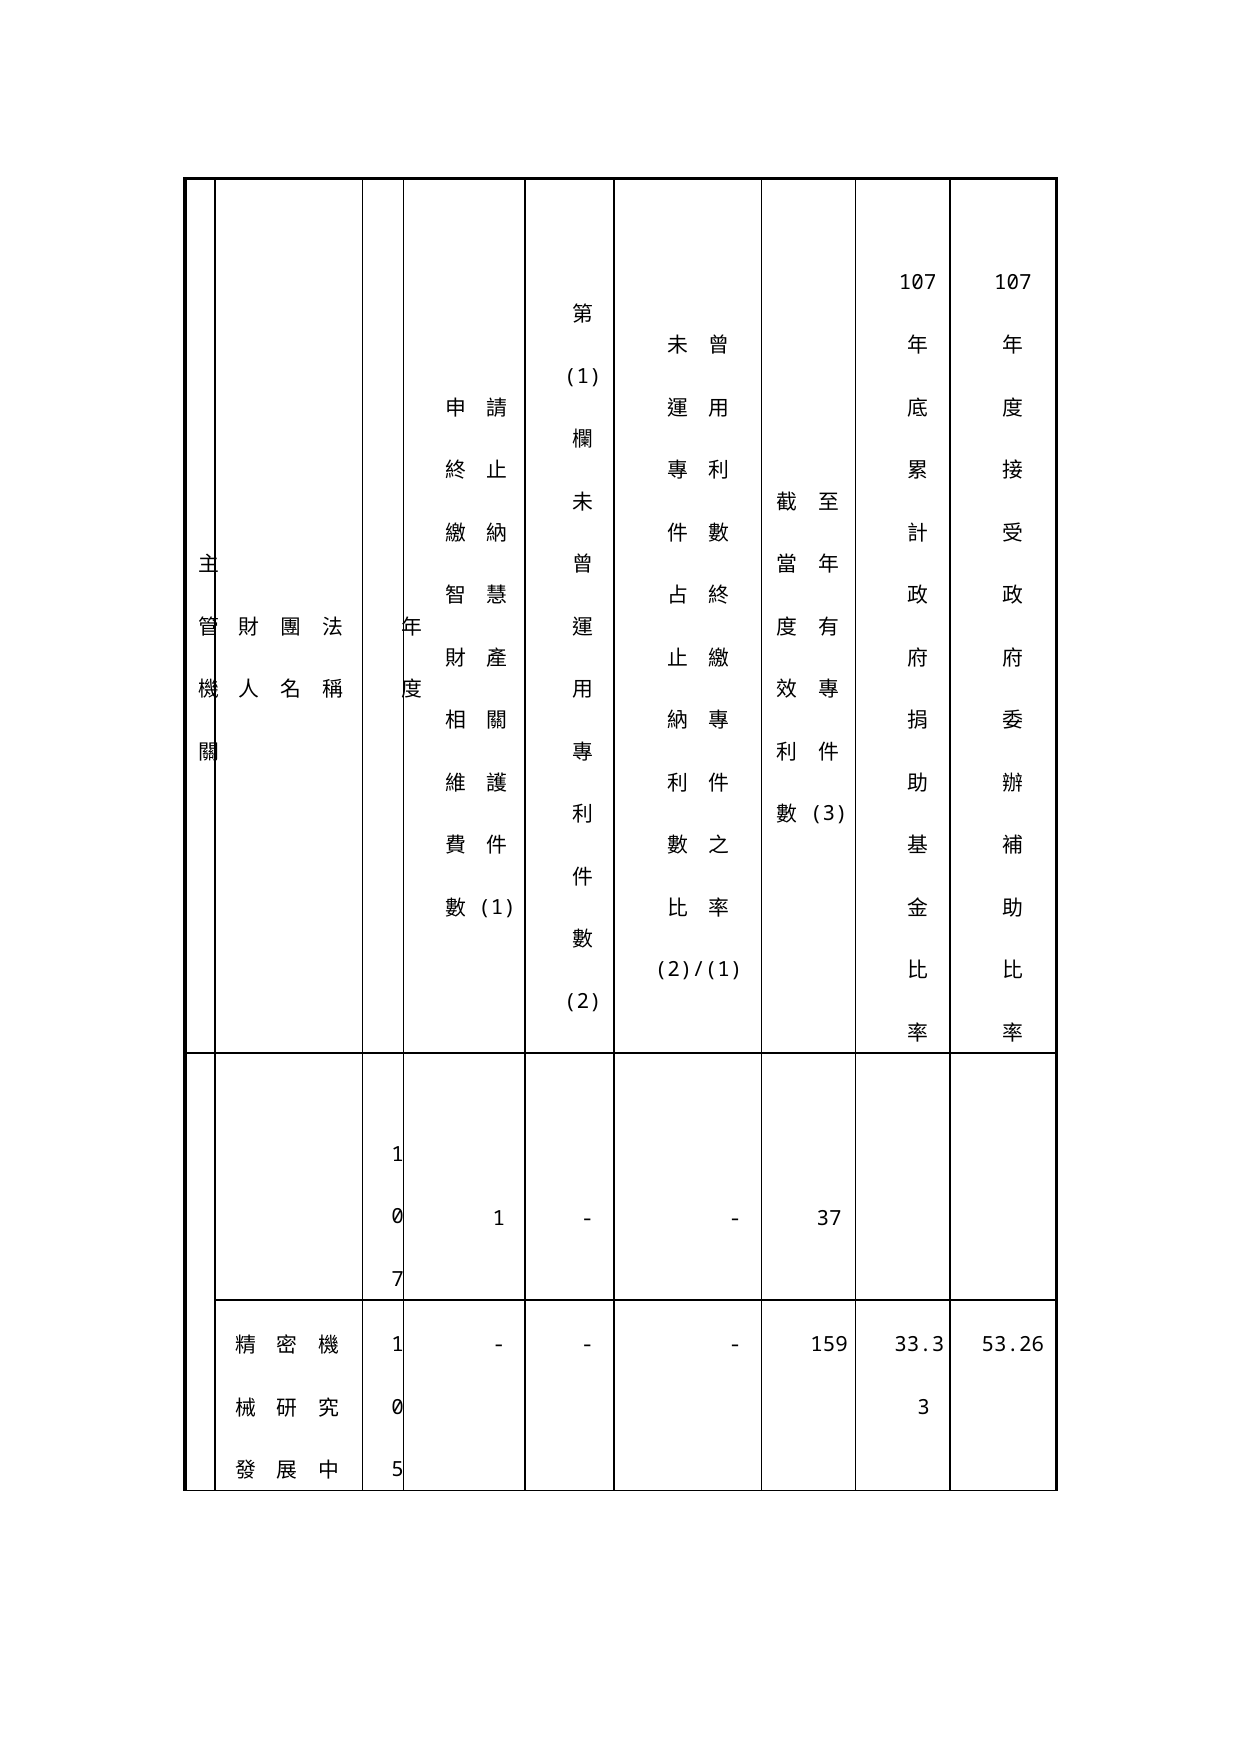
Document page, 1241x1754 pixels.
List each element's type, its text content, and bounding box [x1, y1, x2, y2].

table_header 未曾運用專利件數占終止繳納專利件數之比率(2)/(1) [615, 180, 761, 1052]
table_cell 1 [404, 1054, 524, 1299]
table_cell 33.33 [856, 1301, 949, 1490]
table_cell 107 [363, 1054, 403, 1299]
table_cell 159 [762, 1301, 855, 1490]
table_cell 精密機械研究發展中 [216, 1301, 362, 1490]
table_header 財團法人名稱 [216, 180, 362, 1052]
table_cell 37 [762, 1054, 855, 1299]
table_header 年度 [363, 180, 403, 1052]
table_cell 經濟部 [187, 1054, 214, 1490]
table_header 第(1)欄未曾運用專利件數(2) [526, 180, 613, 1052]
table_cell 105 [363, 1301, 403, 1490]
table_cell - [404, 1301, 524, 1490]
table_cell - [615, 1301, 761, 1490]
table_cell 53.26 [951, 1301, 1055, 1490]
table_cell [856, 1054, 949, 1299]
table_cell [216, 1054, 362, 1299]
table_header 截至當年度有效專利件數(3) [762, 180, 855, 1052]
table_header 申請終止繳納智慧財產相關維護費件數(1) [404, 180, 524, 1052]
table_header 107年度接受政府委辦補助比率 [951, 180, 1055, 1052]
table_header 主管機關 [187, 180, 214, 1052]
table_cell - [526, 1301, 613, 1490]
table_cell - [615, 1054, 761, 1299]
table_cell - [526, 1054, 613, 1299]
table_header 107年底累計政府捐助基金比率 [856, 180, 949, 1052]
table_cell [951, 1054, 1055, 1299]
